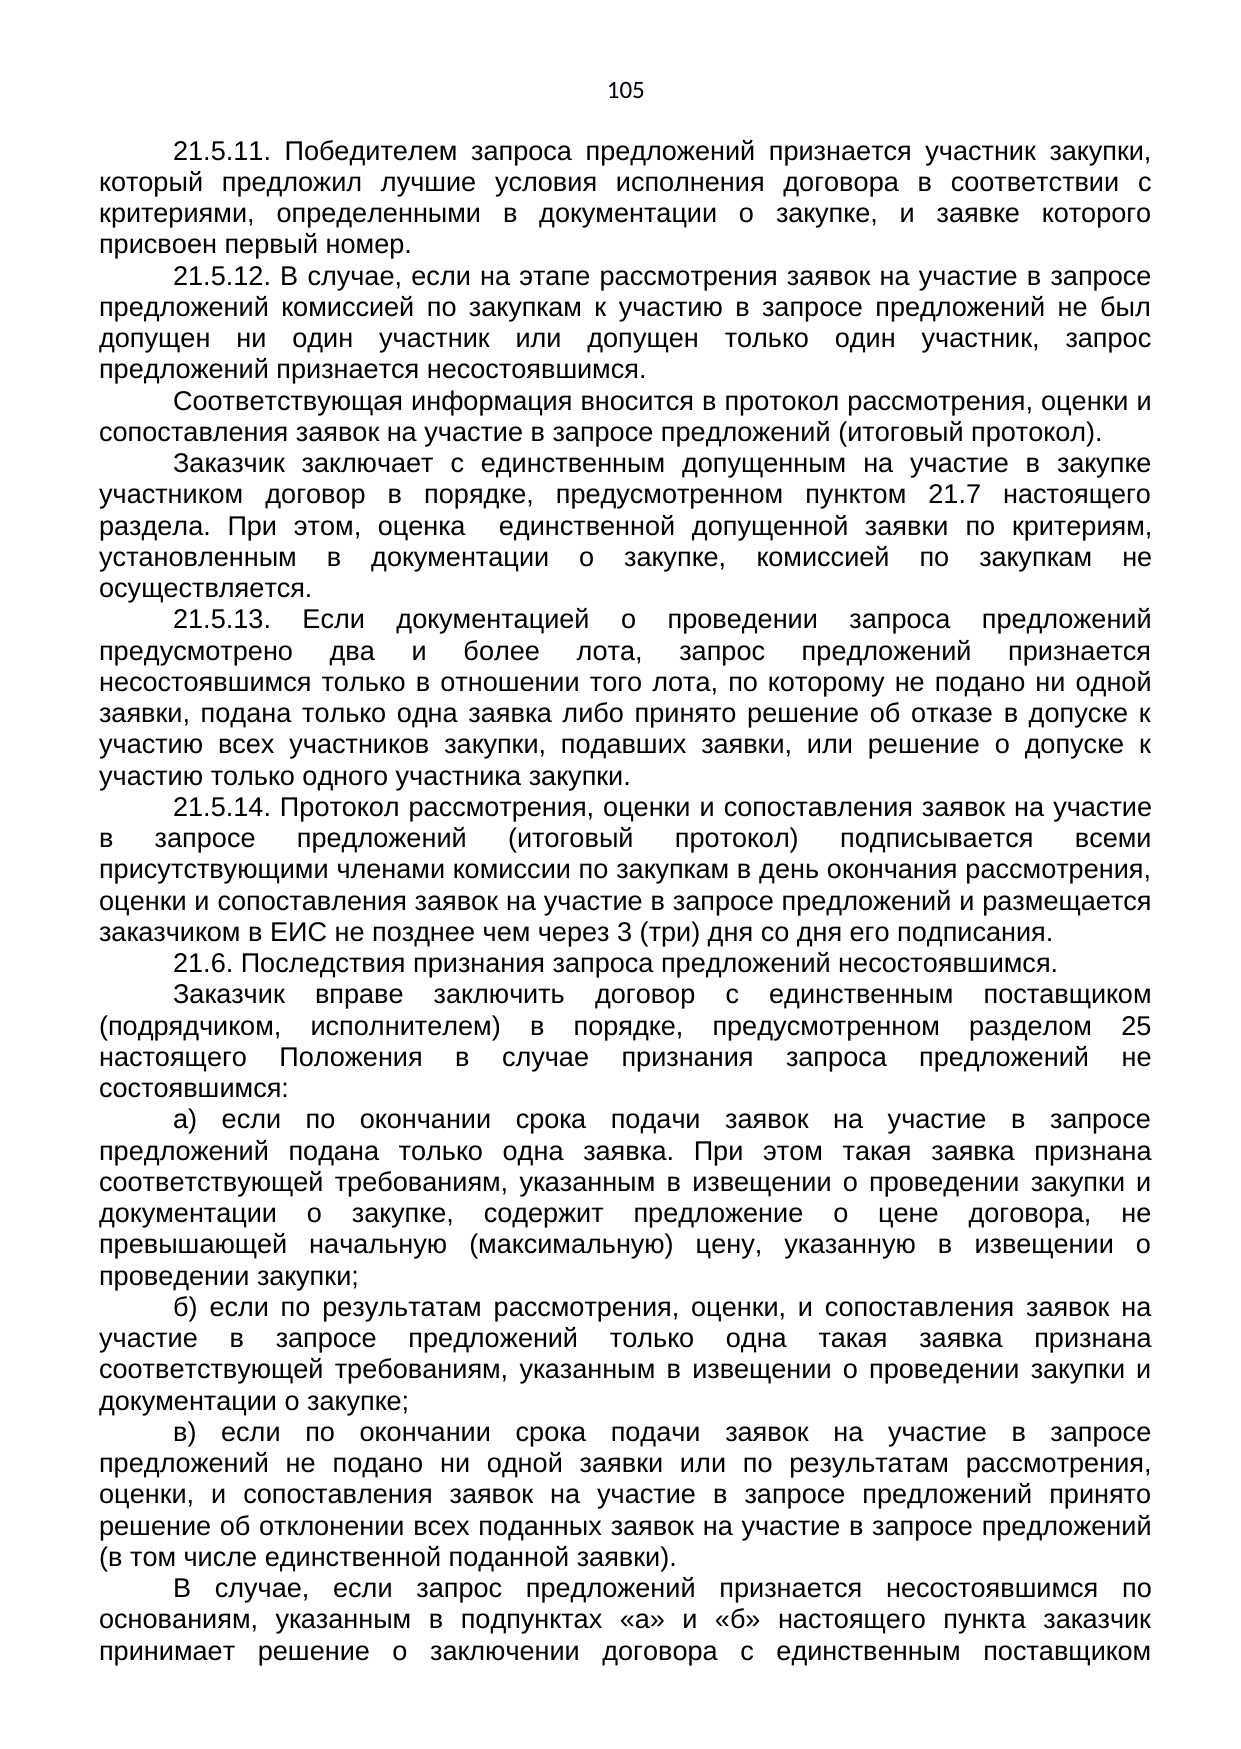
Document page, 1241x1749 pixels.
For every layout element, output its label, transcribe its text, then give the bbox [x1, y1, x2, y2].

text Заказчик вправе заключить договор с единственным поставщиком (подрядчиком, исполнителем) в порядке, предусмотренном разделом 25 настоящего Положения в случае признания запроса предложений не состоявшимся: [99, 978, 1152, 1103]
text 21.5.12. В случае, если на этапе рассмотрения заявок на участие в запросе предложений комиссией по закупкам к участию в запросе предложений не был допущен ни один участник или допущен только один участник, запрос предложений признается несостоявшимся. [99, 260, 1152, 385]
text В случае, если запрос предложений признается несостоявшимся по основаниям, указанным в подпунктах «а» и «б» настоящего пункта заказчик принимает решение о заключении договора с единственным поставщиком [99, 1572, 1152, 1666]
text б) если по результатам рассмотрения, оценки, и сопоставления заявок на участие в запросе предложений только одна такая заявка признана соответствующей требованиям, указанным в извещении о проведении закупки и документации о закупке; [99, 1291, 1152, 1416]
text а) если по окончании срока подачи заявок на участие в запросе предложений подана только одна заявка. При этом такая заявка признана соответствующей требованиям, указанным в извещении о проведении закупки и документации о закупке, содержит предложение о цене договора, не превышающей начальную (максимальную) цену, указанную в извещении о проведении закупки; [99, 1103, 1152, 1291]
text 21.5.14. Протокол рассмотрения, оценки и сопоставления заявок на участие в запросе предложений (итоговый протокол) подписывается всеми присутствующими членами комиссии по закупкам в день окончания рассмотрения, оценки и сопоставления заявок на участие в запросе предложений и размещается заказчиком в ЕИС не позднее чем через 3 (три) дня со дня его подписания. [99, 791, 1152, 947]
text 21.5.13. Если документацией о проведении запроса предложений предусмотрено два и более лота, запрос предложений признается несостоявшимся только в отношении того лота, по которому не подано ни одной заявки, подана только одна заявка либо принято решение об отказе в допуске к участию всех участников закупки, подавших заявки, или решение о допуске к участию только одного участника закупки. [99, 603, 1152, 791]
text Заказчик заключает с единственным допущенным на участие в закупке участником договор в порядке, предусмотренном пунктом 21.7 настоящего раздела. При этом, оценка единственной допущенной заявки по критериям, установленным в документации о закупке, комиссией по закупкам не осуществляется. [99, 447, 1152, 603]
text 21.5.11. Победителем запроса предложений признается участник закупки, который предложил лучшие условия исполнения договора в соответствии с критериями, определенными в документации о закупке, и заявке которого присвоен первый номер. [99, 135, 1152, 260]
text 21.6. Последствия признания запроса предложений несостоявшимся. [99, 947, 1152, 978]
text Соответствующая информация вносится в протокол рассмотрения, оценки и сопоставления заявок на участие в запросе предложений (итоговый протокол). [99, 385, 1152, 447]
text в) если по окончании срока подачи заявок на участие в запросе предложений не подано ни одной заявки или по результатам рассмотрения, оценки, и сопоставления заявок на участие в запросе предложений принято решение об отклонении всех поданных заявок на участие в запросе предложений (в том числе единственной поданной заявки). [99, 1416, 1152, 1572]
